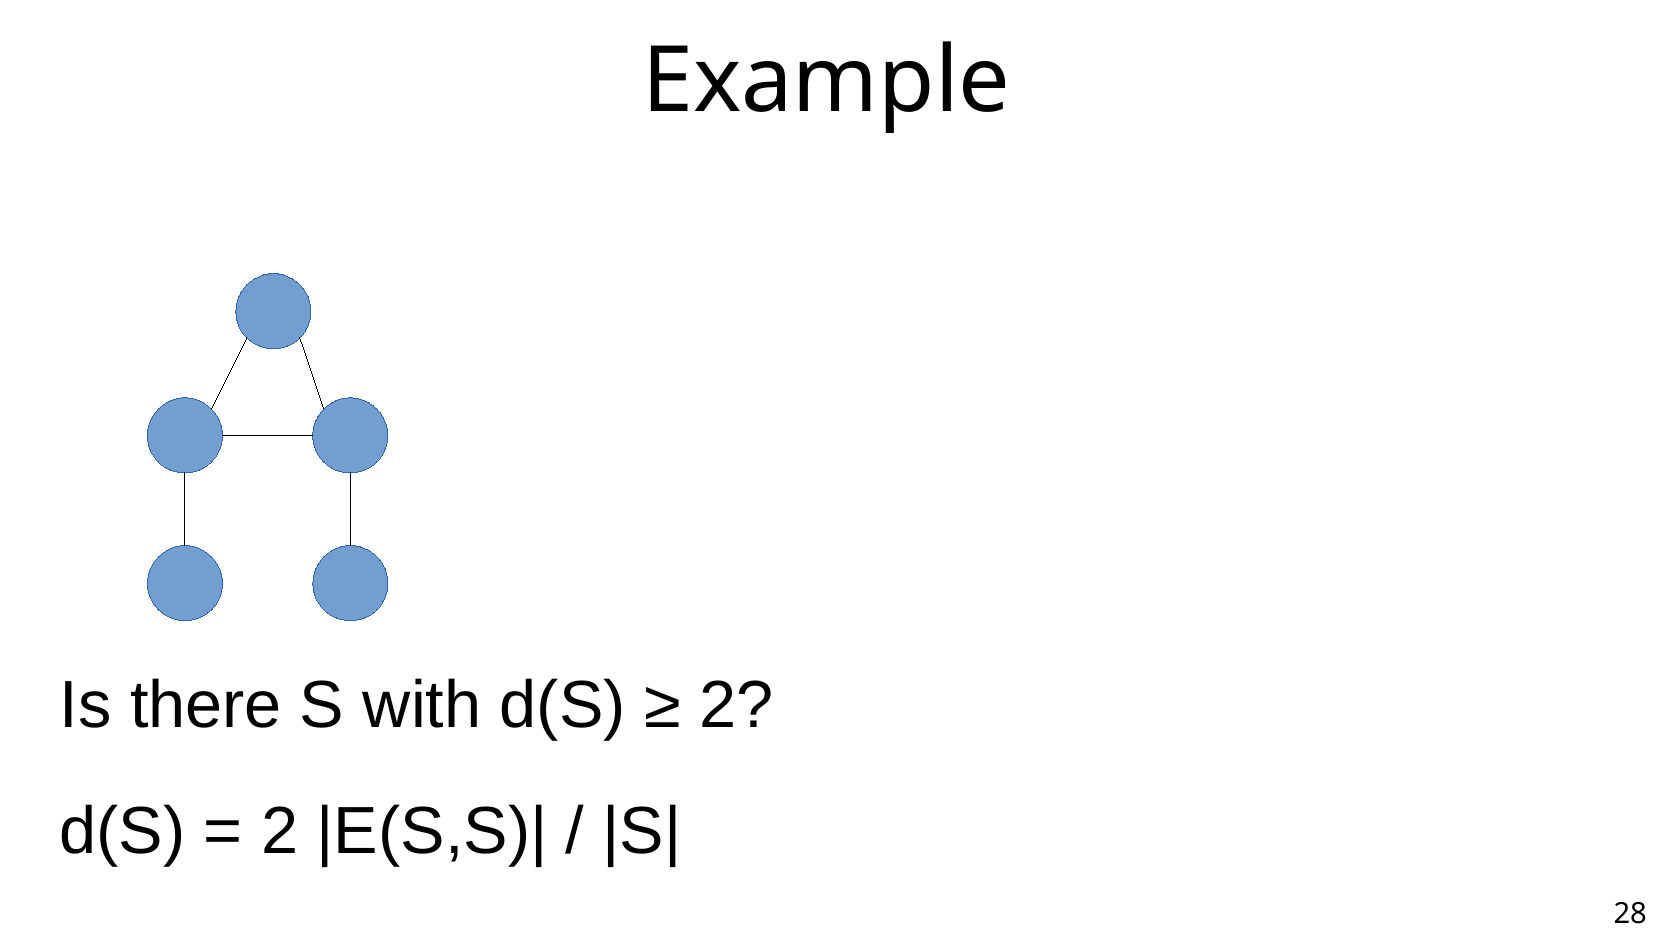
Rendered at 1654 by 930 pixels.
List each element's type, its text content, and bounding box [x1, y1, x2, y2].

text_box [312, 397, 388, 473]
text_box Is there S with d(S) ≥ 2? d(S) = 2 |E(S,S)| / |S| [45, 660, 811, 930]
text_box [235, 273, 311, 349]
text_box [147, 545, 223, 621]
text_box [312, 545, 388, 621]
title Example [82, 1, 1571, 151]
text_box [147, 397, 223, 473]
